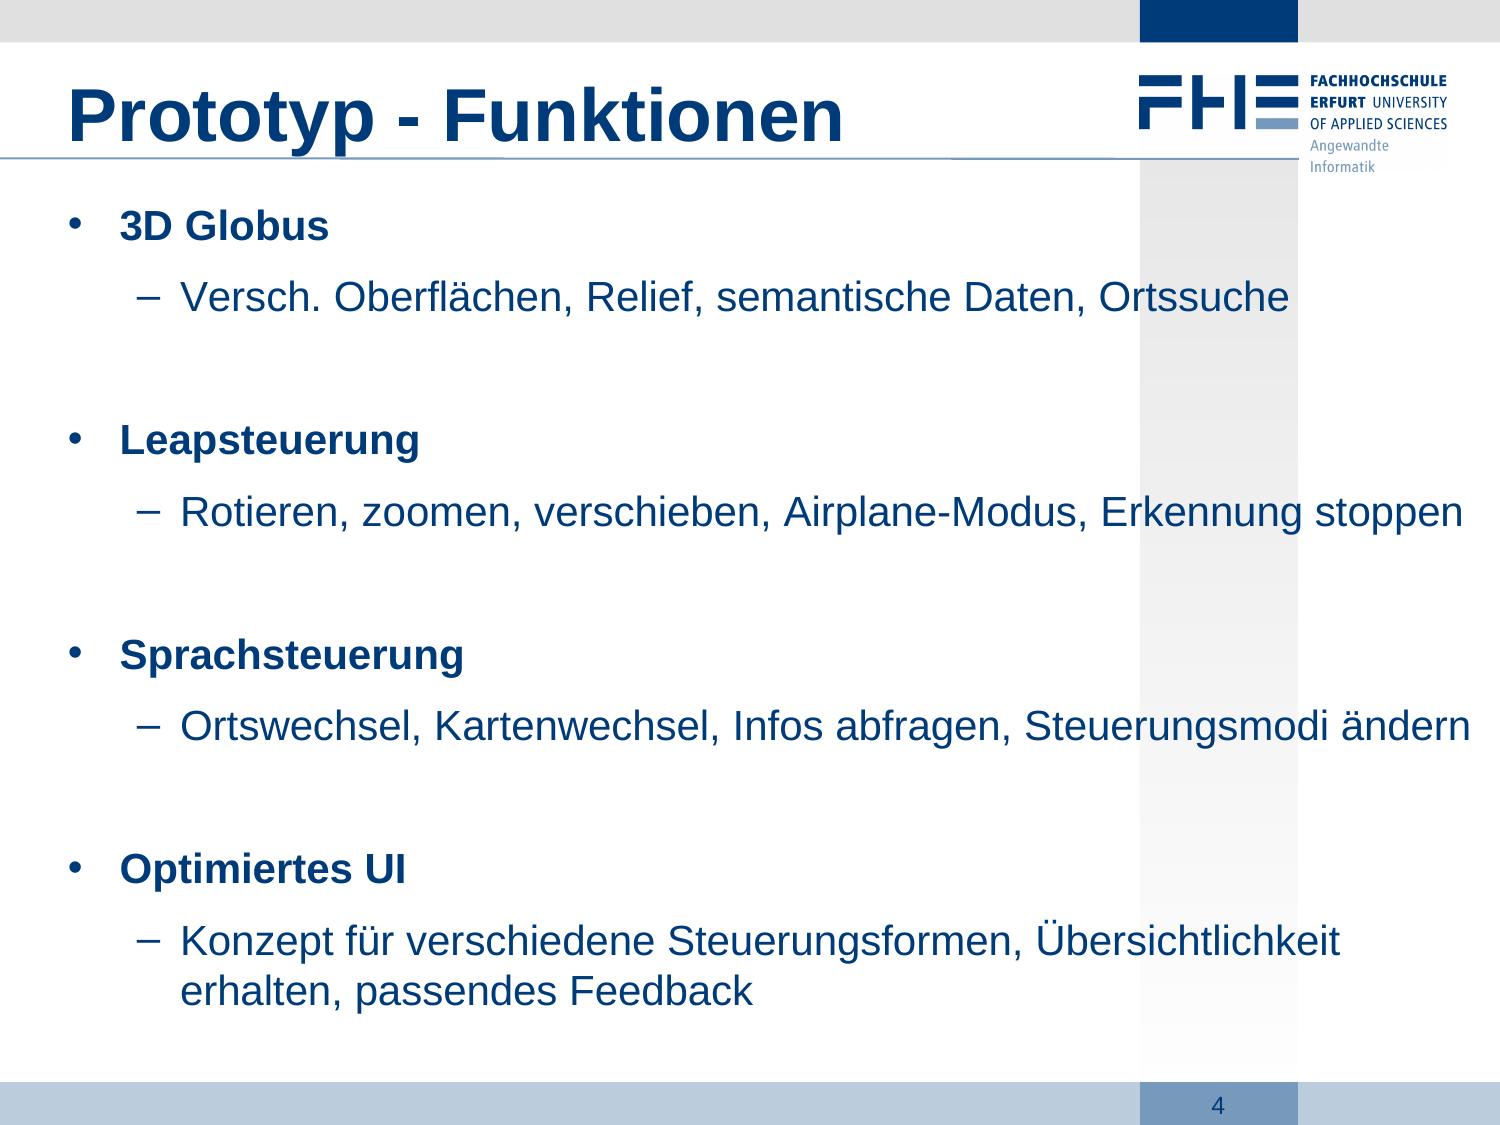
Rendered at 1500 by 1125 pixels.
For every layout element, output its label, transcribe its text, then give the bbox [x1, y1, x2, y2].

title Prototyp - Funktionen [53, 58, 1140, 142]
picture [1139, 75, 1447, 172]
list 3D Globus Versch. Oberflächen, Relief, semantische Daten, Ortssuche Leapsteuerung Rotieren, zoomen, verschieben, Airplane-Modus, Erkennung stoppen Sprachsteuerung Ortswechsel, Kartenwechsel, Infos abfragen, Steuerungsmodi ändern Optimiertes UI Konzept für verschiedene Steuerungsformen, Übersichtlichkeit erhalten, passendes Feedback [53, 190, 1500, 1100]
